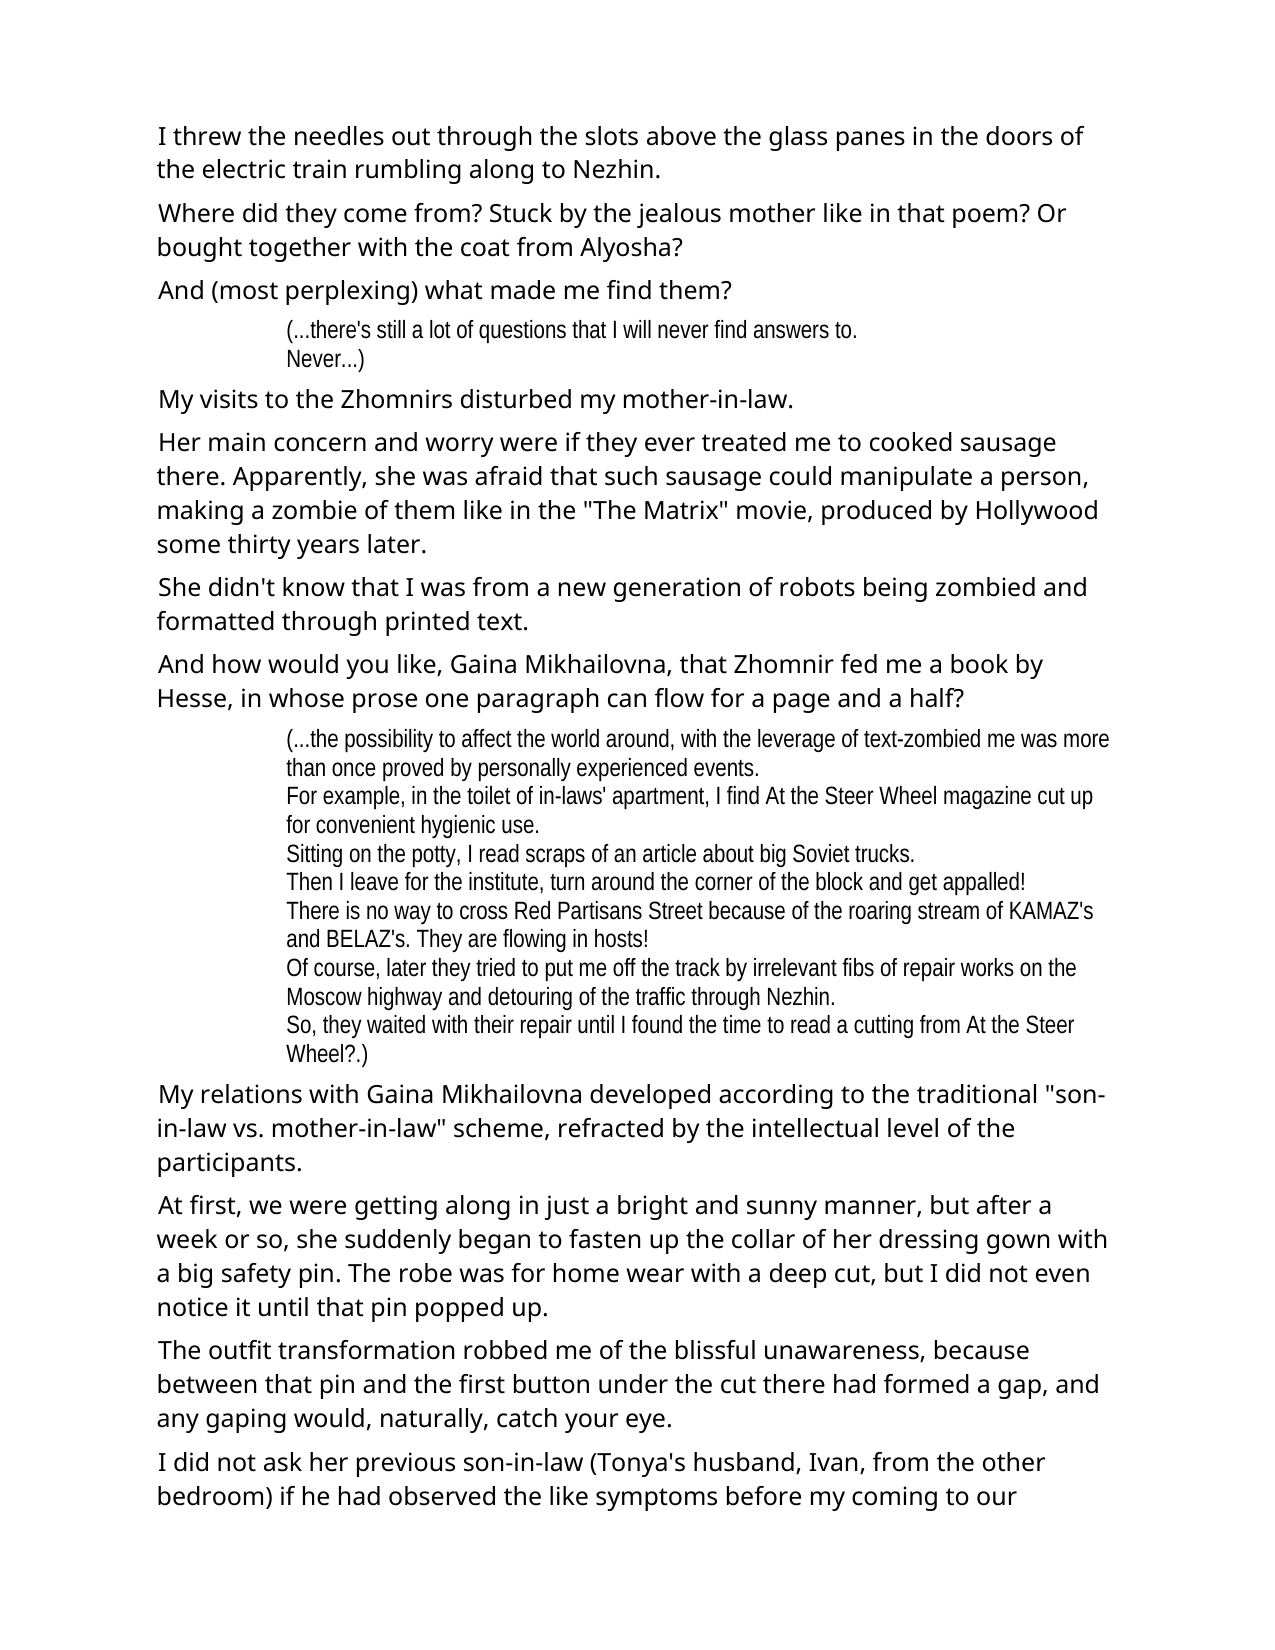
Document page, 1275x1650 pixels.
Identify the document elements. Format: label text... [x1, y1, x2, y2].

text Her main concern and worry were if they ever treated me to cooked sausage there. Apparently, she was afraid that such sausage could manipulate a person, making a zombie of them like in the "The Matrix" movie, produced by Hollywood some thirty years later. [156, 424, 1118, 561]
list Never...) [286, 344, 1118, 373]
text My relations with Gaina Mikhailovna developed according to the traditional "son-in-law vs. mother-in-law" scheme, refracted by the intellectual level of the participants. [156, 1077, 1118, 1179]
list (...the possibility to affect the world around, with the leverage of text-zombied me was more than once proved by personally experienced events. [286, 724, 1118, 781]
text I threw the needles out through the slots above the glass panes in the doors of the electric train rumbling along to Nezhin. [156, 118, 1118, 186]
list Sitting on the potty, I read scraps of an article about big Soviet trucks. [286, 838, 1118, 867]
text And how would you like, Gaina Mikhailovna, that Zhomnir fed me a book by Hesse, in whose prose one paragraph can flow for a page and a half? [156, 647, 1118, 715]
text The outfit transformation robbed me of the blissful unawareness, because between that pin and the first button under the cut there had formed a gap, and any gaping would, naturally, catch your eye. [156, 1333, 1118, 1435]
text Where did they come from? Stuck by the jealous mother like in that poem? Or bought together with the coat from Alyosha? [156, 195, 1118, 263]
list For example, in the toilet of in-laws' apartment, I find At the Steer Wheel magazine cut up for convenient hygienic use. [286, 781, 1118, 838]
list Then I leave for the institute, turn around the corner of the block and get appalled! [286, 867, 1118, 896]
list (...there's still a lot of questions that I will never find answers to. [286, 315, 1118, 344]
text At first, we were getting along in just a bright and sunny manner, but after a week or so, she suddenly began to fasten up the collar of her dressing gown with a big safety pin. The robe was for home wear with a deep cut, but I did not even notice it until that pin popped up. [156, 1188, 1118, 1324]
list There is no way to cross Red Partisans Street because of the roaring stream of KAMAZ's and BELAZ's. They are flowing in hosts! [286, 896, 1118, 953]
text My visits to the Zhomnirs disturbed my mother-in-law. [156, 382, 1118, 416]
text I did not ask her previous son-in-law (Tonya's husband, Ivan, from the other bedroom) if he had observed the like symptoms before my coming to our [156, 1444, 1118, 1512]
text She didn't know that I was from a new generation of robots being zombied and formatted through printed text. [156, 570, 1118, 638]
list Of course, later they tried to put me off the track by irrelevant fibs of repair works on the Moscow highway and detouring of the traffic through Nezhin. [286, 953, 1118, 1010]
list So, they waited with their repair until I found the time to read a cutting from At the Steer Wheel?.) [286, 1010, 1118, 1068]
text And (most perplexing) what made me find them? [156, 272, 1118, 306]
